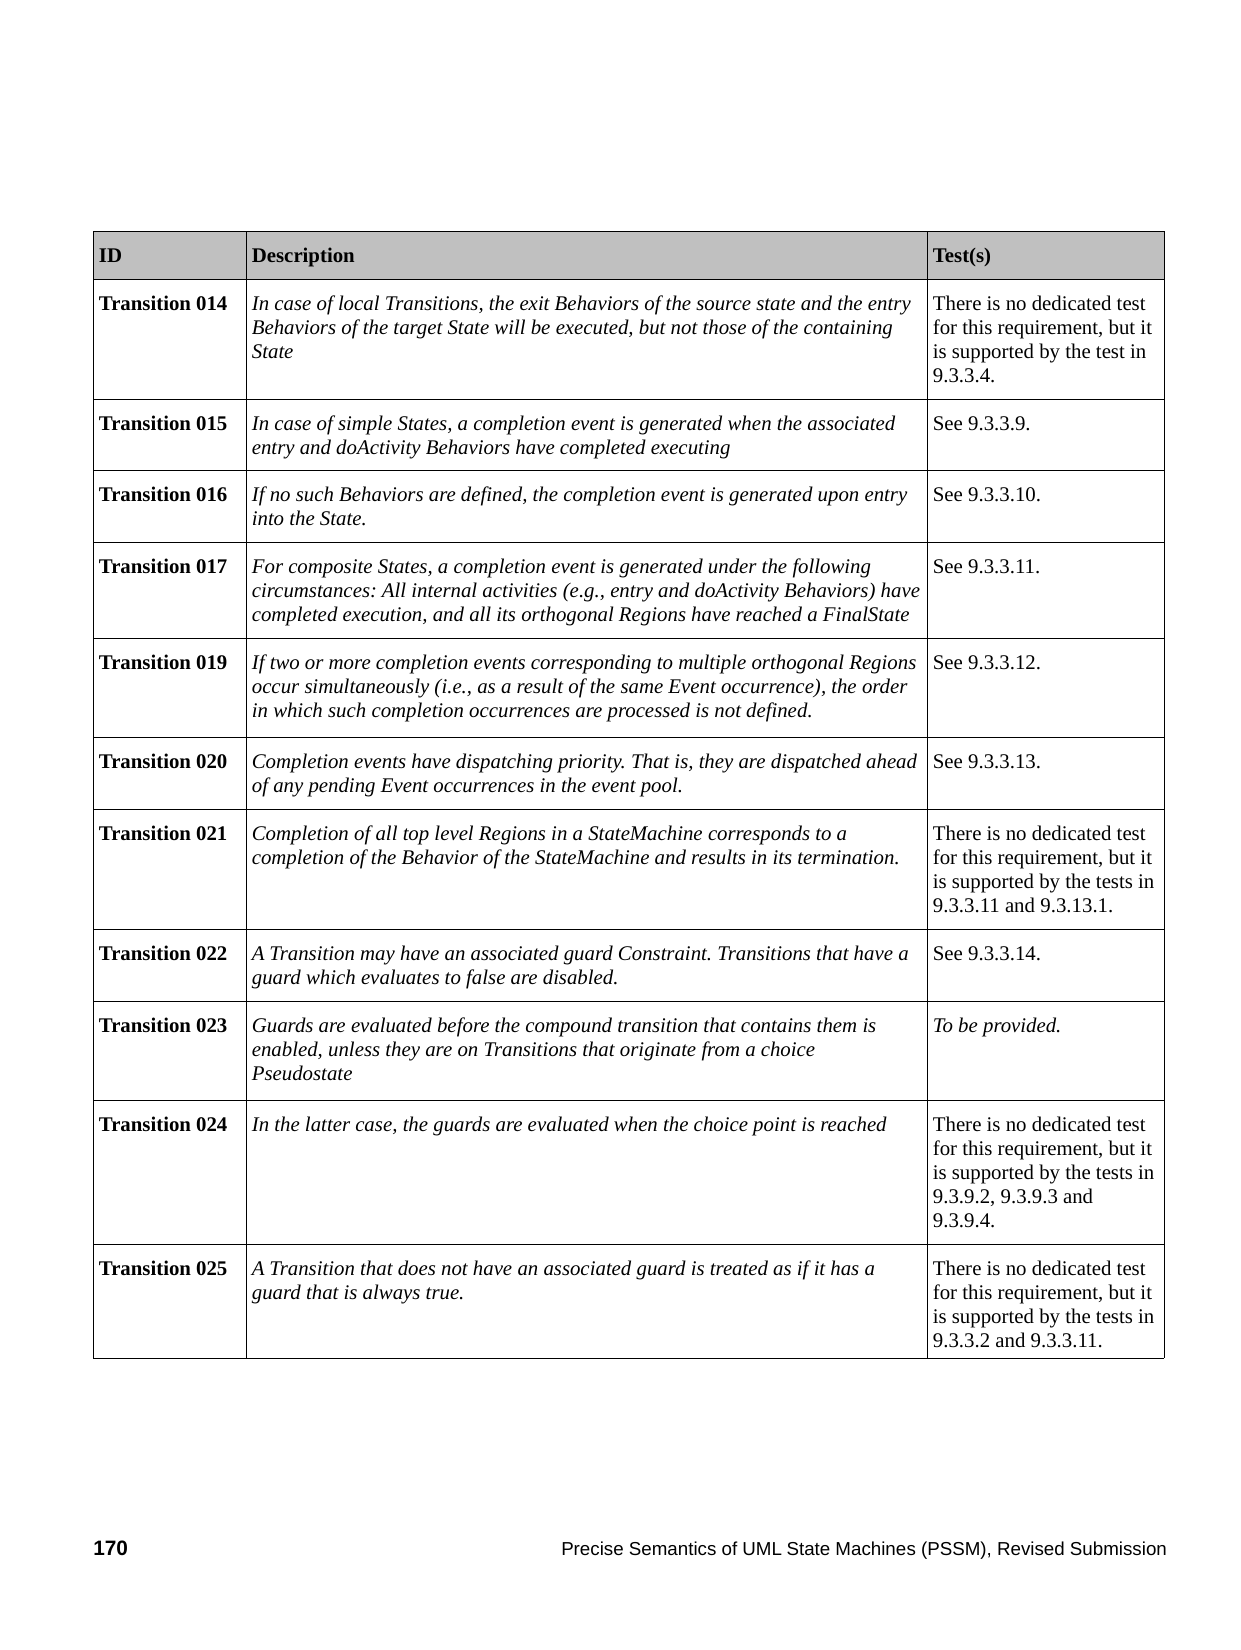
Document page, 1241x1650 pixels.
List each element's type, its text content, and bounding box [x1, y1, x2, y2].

table_cell Guards are evaluated before the compound transition that contains them is enabled, unless they are on Transitions that originate from a choice Pseudostate [247, 1002, 927, 1100]
table_cell Completion events have dispatching priority. That is, they are dispatched ahead of any pending Event occurrences in the event pool. [247, 738, 927, 809]
table_cell Completion of all top level Regions in a StateMachine corresponds to a completion of the Behavior of the StateMachine and results in its termination. [247, 810, 927, 929]
table_cell See 9.3.3.9. [928, 400, 1164, 470]
table_cell See 9.3.3.13. [928, 738, 1164, 809]
table_header Test(s) [928, 232, 1164, 279]
table_cell There is no dedicated test for this requirement, but it is supported by the tests in 9.3.3.2 and 9.3.3.11. [928, 1245, 1164, 1357]
table_cell In case of simple States, a completion event is generated when the associated entry and doActivity Behaviors have completed executing [247, 400, 927, 470]
table_cell Transition 016 [94, 471, 246, 542]
table_cell In the latter case, the guards are evaluated when the choice point is reached [247, 1101, 927, 1244]
table_cell See 9.3.3.11. [928, 543, 1164, 638]
table_cell In case of local Transitions, the exit Behaviors of the source state and the entry Behaviors of the target State will be executed, but not those of the containing State [247, 280, 927, 399]
table_cell If no such Behaviors are defined, the completion event is generated upon entry into the State. [247, 471, 927, 542]
table_cell Transition 022 [94, 930, 246, 1001]
table_cell See 9.3.3.14. [928, 930, 1164, 1001]
table_cell Transition 025 [94, 1245, 246, 1357]
table_cell Transition 019 [94, 639, 246, 737]
table_cell If two or more completion events corresponding to multiple orthogonal Regions occur simultaneously (i.e., as a result of the same Event occurrence), the order in which such completion occurrences are processed is not defined. [247, 639, 927, 737]
table_cell There is no dedicated test for this requirement, but it is supported by the tests in 9.3.3.11 and 9.3.13.1. [928, 810, 1164, 929]
table_cell There is no dedicated test for this requirement, but it is supported by the test in 9.3.3.4. [928, 280, 1164, 399]
table_header Description [247, 232, 927, 279]
table_cell Transition 021 [94, 810, 246, 929]
table_cell A Transition may have an associated guard Constraint. Transitions that have a guard which evaluates to false are disabled. [247, 930, 927, 1001]
table_cell To be provided. [928, 1002, 1164, 1100]
table_cell There is no dedicated test for this requirement, but it is supported by the tests in 9.3.9.2, 9.3.9.3 and 9.3.9.4. [928, 1101, 1164, 1244]
table_cell Transition 020 [94, 738, 246, 809]
table_cell Transition 017 [94, 543, 246, 638]
table_cell See 9.3.3.12. [928, 639, 1164, 737]
table_cell A Transition that does not have an associated guard is treated as if it has a guard that is always true. [247, 1245, 927, 1357]
table_cell Transition 024 [94, 1101, 246, 1244]
table_cell Transition 023 [94, 1002, 246, 1100]
table_cell See 9.3.3.10. [928, 471, 1164, 542]
table_header ID [94, 232, 246, 279]
table_cell Transition 015 [94, 400, 246, 470]
table_cell Transition 014 [94, 280, 246, 399]
table_cell For composite States, a completion event is generated under the following circumstances: All internal activities (e.g., entry and doActivity Behaviors) have completed execution, and all its orthogonal Regions have reached a FinalState [247, 543, 927, 638]
